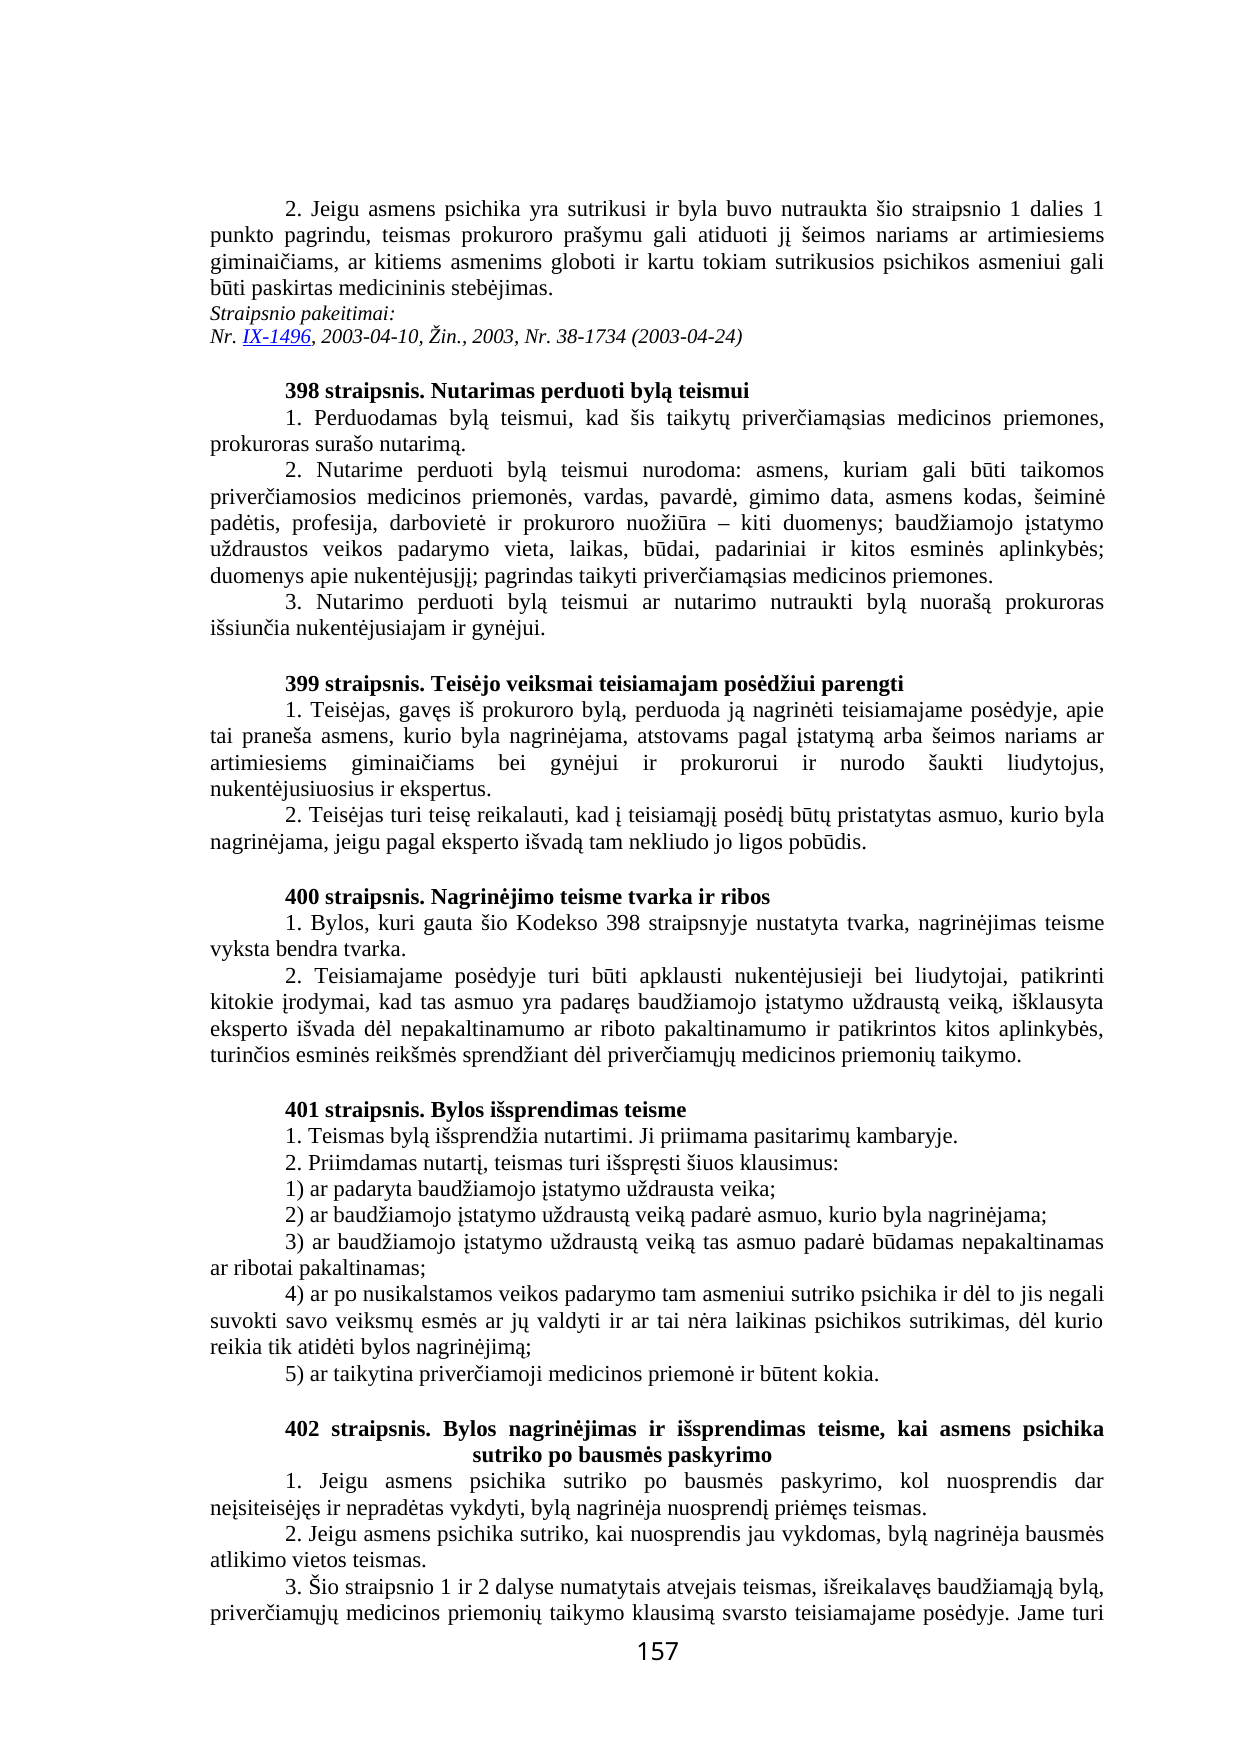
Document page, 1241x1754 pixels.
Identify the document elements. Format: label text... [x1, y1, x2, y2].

text 2. Teisėjas turi teisę reikalauti, kad į teisiamąjį posėdį būtų pristatytas asmuo, kurio byla nagrinėjama, jeigu pagal eksperto išvadą tam nekliudo jo ligos pobūdis. [210, 801, 1106, 854]
text 401 straipsnis. Bylos išsprendimas teisme [210, 1096, 1106, 1122]
text Straipsnio pakeitimai: [210, 300, 1106, 324]
text 1) ar padaryta baudžiamojo įstatymo uždrausta veika; [210, 1175, 1106, 1201]
text 3. Šio straipsnio 1 ir 2 dalyse numatytais atvejais teismas, išreikalavęs baudžiamąją bylą, priverčiamųjų medicinos priemonių taikymo klausimą svarsto teisiamajame posėdyje. Jame turi [210, 1573, 1106, 1626]
text 2. Nutarime perduoti bylą teismui nurodoma: asmens, kuriam gali būti taikomos priverčiamosios medicinos priemonės, vardas, pavardė, gimimo data, asmens kodas, šeiminė padėtis, profesija, darbovietė ir prokuroro nuožiūra – kiti duomenys; baudžiamojo įstatymo uždraustos veikos padarymo vieta, laikas, būdai, padariniai ir kitos esminės aplinkybės; duomenys apie nukentėjusįjį; pagrindas taikyti priverčiamąsias medicinos priemones. [210, 456, 1106, 588]
text 400 straipsnis. Nagrinėjimo teisme tvarka ir ribos [210, 883, 1106, 909]
text 3. Nutarimo perduoti bylą teismui ar nutarimo nutraukti bylą nuorašą prokuroras išsiunčia nukentėjusiajam ir gynėjui. [210, 588, 1106, 641]
text 402 straipsnis. Bylos nagrinėjimas ir išsprendimas teisme, kai asmens psichika sutriko po bausmės paskyrimo [285, 1415, 1106, 1467]
text Nr. IX-1496, 2003-04-10, Žin., 2003, Nr. 38-1734 (2003-04-24) [210, 324, 1106, 348]
text 399 straipsnis. Teisėjo veiksmai teisiamajam posėdžiui parengti [210, 669, 1106, 696]
text 4) ar po nusikalstamos veikos padarymo tam asmeniui sutriko psichika ir dėl to jis negali suvokti savo veiksmų esmės ar jų valdyti ir ar tai nėra laikinas psichikos sutrikimas, dėl kurio reikia tik atidėti bylos nagrinėjimą; [210, 1281, 1106, 1359]
text 3) ar baudžiamojo įstatymo uždraustą veiką tas asmuo padarė būdamas nepakaltinamas ar ribotai pakaltinamas; [210, 1228, 1106, 1281]
text 2. Jeigu asmens psichika yra sutrikusi ir byla buvo nutraukta šio straipsnio 1 dalies 1 punkto pagrindu, teismas prokuroro prašymu gali atiduoti jį šeimos nariams ar artimiesiems giminaičiams, ar kitiems asmenims globoti ir kartu tokiam sutrikusios psichikos asmeniui gali būti paskirtas medicininis stebėjimas. [210, 195, 1106, 300]
text 1. Teismas bylą išsprendžia nutartimi. Ji priimama pasitarimų kambaryje. [210, 1122, 1106, 1149]
text 1. Bylos, kuri gauta šio Kodekso 398 straipsnyje nustatyta tvarka, nagrinėjimas teisme vyksta bendra tvarka. [210, 909, 1106, 962]
text 2) ar baudžiamojo įstatymo uždraustą veiką padarė asmuo, kurio byla nagrinėjama; [210, 1201, 1106, 1228]
text 1. Perduodamas bylą teismui, kad šis taikytų priverčiamąsias medicinos priemones, prokuroras surašo nutarimą. [210, 404, 1106, 456]
text 1. Teisėjas, gavęs iš prokuroro bylą, perduoda ją nagrinėti teisiamajame posėdyje, apie tai praneša asmens, kurio byla nagrinėjama, atstovams pagal įstatymą arba šeimos nariams ar artimiesiems giminaičiams bei gynėjui ir prokurorui ir nurodo šaukti liudytojus, nukentėjusiuosius ir ekspertus. [210, 696, 1106, 801]
text 398 straipsnis. Nutarimas perduoti bylą teismui [210, 377, 1106, 404]
text 2. Priimdamas nutartį, teismas turi išspręsti šiuos klausimus: [210, 1149, 1106, 1175]
text 1. Jeigu asmens psichika sutriko po bausmės paskyrimo, kol nuosprendis dar neįsiteisėjęs ir nepradėtas vykdyti, bylą nagrinėja nuosprendį priėmęs teismas. [210, 1467, 1106, 1520]
text 5) ar taikytina priverčiamoji medicinos priemonė ir būtent kokia. [210, 1359, 1106, 1386]
text 2. Jeigu asmens psichika sutriko, kai nuosprendis jau vykdomas, bylą nagrinėja bausmės atlikimo vietos teismas. [210, 1520, 1106, 1573]
text 2. Teisiamajame posėdyje turi būti apklausti nukentėjusieji bei liudytojai, patikrinti kitokie įrodymai, kad tas asmuo yra padaręs baudžiamojo įstatymo uždraustą veiką, išklausyta eksperto išvada dėl nepakaltinamumo ar riboto pakaltinamumo ir patikrintos kitos aplinkybės, turinčios esminės reikšmės sprendžiant dėl priverčiamųjų medicinos priemonių taikymo. [210, 962, 1106, 1067]
